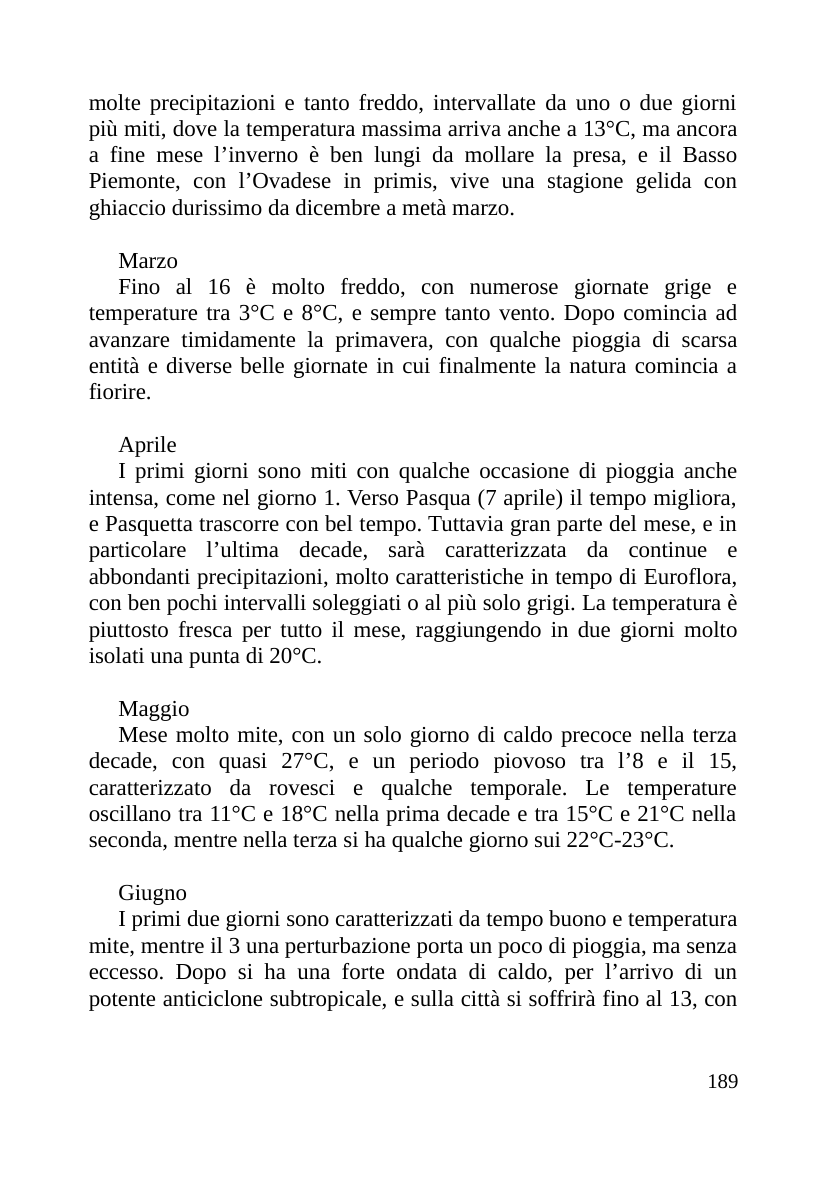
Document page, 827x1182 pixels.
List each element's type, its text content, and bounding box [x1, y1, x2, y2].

text Maggio [88, 695, 738, 721]
text Marzo [88, 247, 738, 273]
text I primi due giorni sono caratterizzati da tempo buono e temperatura mite, mentre il 3 una perturbazione porta un poco di pioggia, ma senza eccesso. Dopo si ha una forte ondata di caldo, per l’arrivo di un potente anticiclone subtropicale, e sulla città si soffrirà fino al 13, con [88, 906, 738, 1011]
text I primi giorni sono miti con qualche occasione di pioggia anche intensa, come nel giorno 1. Verso Pasqua (7 aprile) il tempo migliora, e Pasquetta trascorre con bel tempo. Tuttavia gran parte del mese, e in particolare l’ultima decade, sarà caratterizzata da continue e abbondanti precipitazioni, molto caratteristiche in tempo di Euroflora, con ben pochi intervalli soleggiati o al più solo grigi. La temperatura è piuttosto fresca per tutto il mese, raggiungendo in due giorni molto isolati una punta di 20°C. [88, 457, 738, 668]
text Giugno [88, 879, 738, 906]
text molte precipitazioni e tanto freddo, intervallate da uno o due giorni più miti, dove la temperatura massima arriva anche a 13°C, ma ancora a fine mese l’inverno è ben lungi da mollare la presa, e il Basso Piemonte, con l’Ovadese in primis, vive una stagione gelida con ghiaccio durissimo da dicembre a metà marzo. [88, 88, 738, 220]
text Fino al 16 è molto freddo, con numerose giornate grige e temperature tra 3°C e 8°C, e sempre tanto vento. Dopo comincia ad avanzare timidamente la primavera, con qualche pioggia di scarsa entità e diverse belle giornate in cui finalmente la natura comincia a fiorire. [88, 273, 738, 405]
text Mese molto mite, con un solo giorno di caldo precoce nella terza decade, con quasi 27°C, e un periodo piovoso tra l’8 e il 15, caratterizzato da rovesci e qualche temporale. Le temperature oscillano tra 11°C e 18°C nella prima decade e tra 15°C e 21°C nella seconda, mentre nella terza si ha qualche giorno sui 22°C-23°C. [88, 721, 738, 853]
text Aprile [88, 431, 738, 457]
